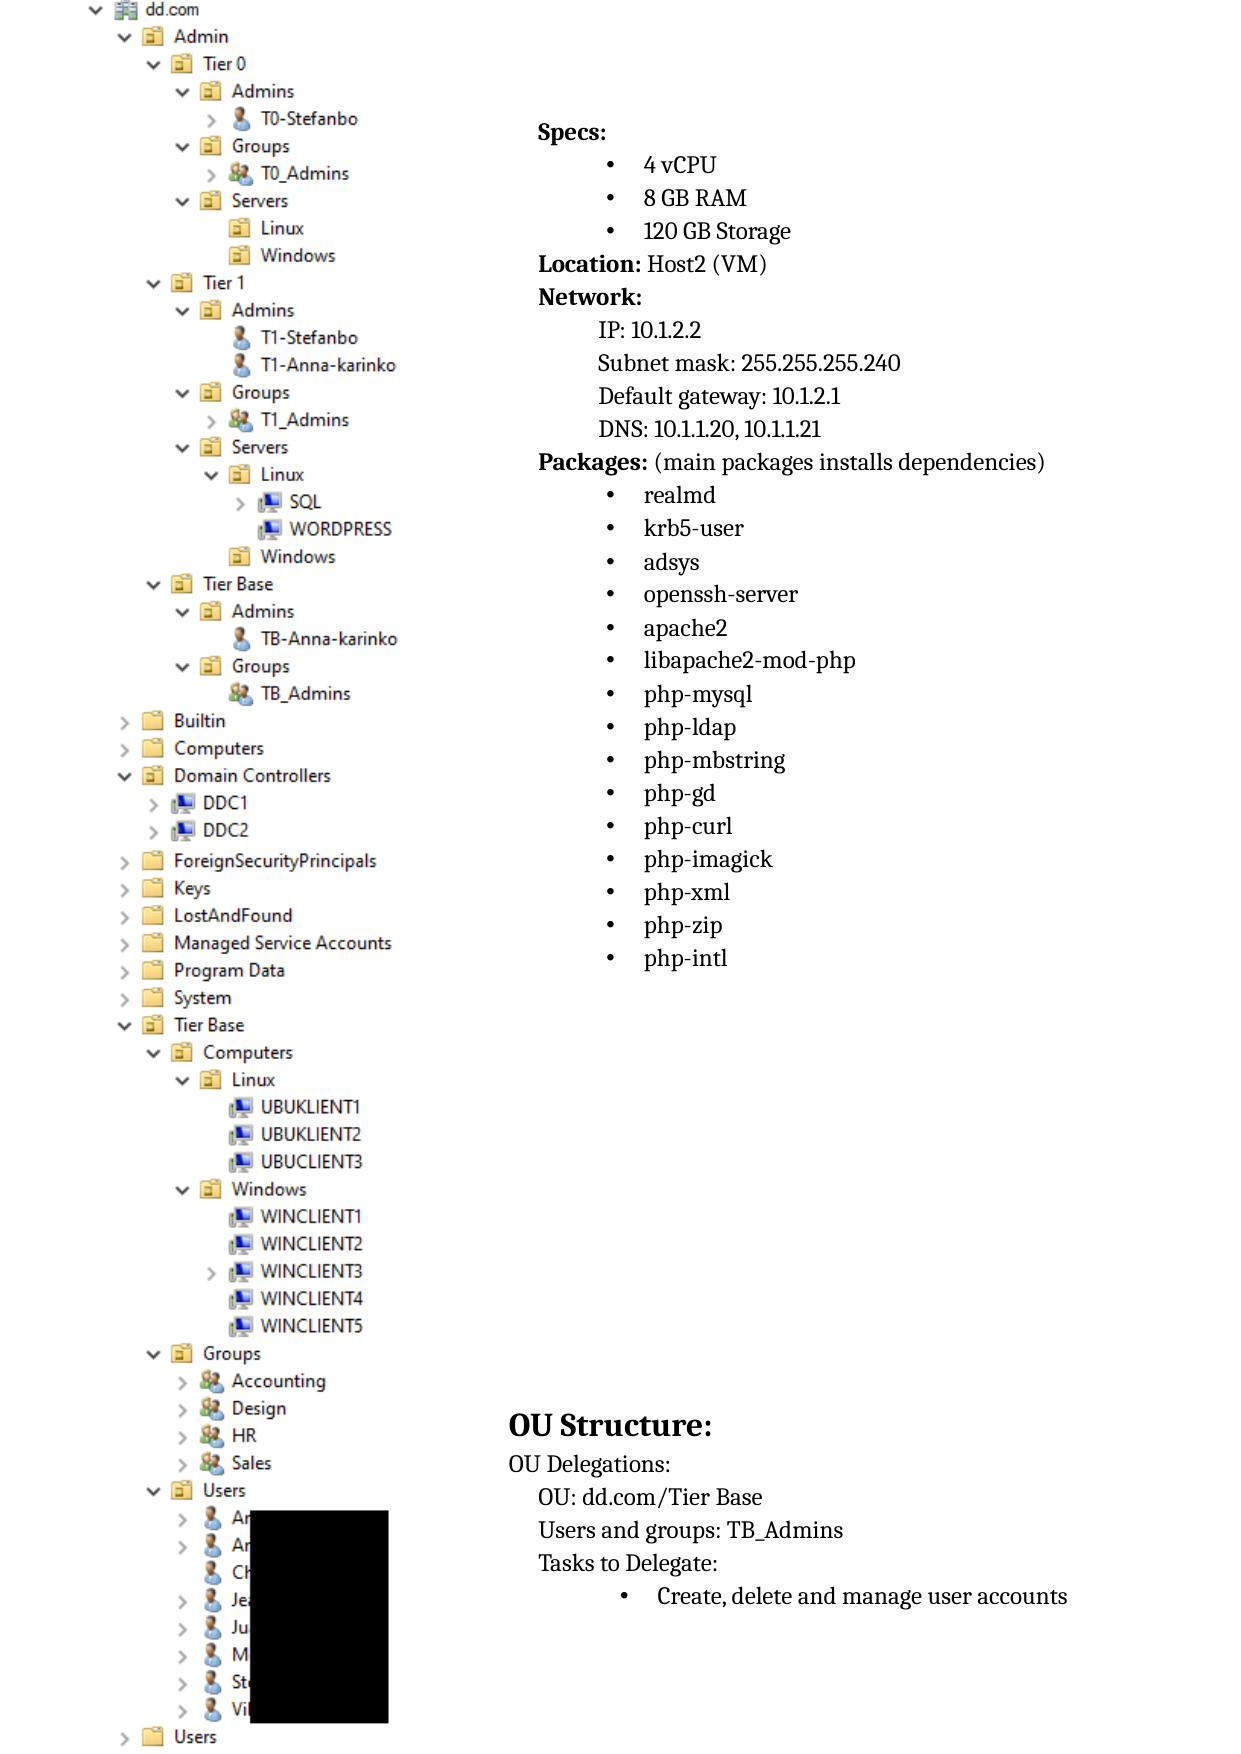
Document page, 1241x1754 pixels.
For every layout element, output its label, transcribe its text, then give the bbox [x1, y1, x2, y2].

list php-mbstring [509, 746, 1122, 774]
list apache2 [509, 613, 1122, 642]
list php-intl [509, 944, 1122, 972]
list adsys [509, 547, 1122, 576]
text Specs: [509, 118, 1122, 147]
list php-mysql [509, 679, 1122, 708]
list libapache2-mod-php [509, 646, 1122, 675]
list realmd [509, 481, 1122, 510]
list php-gd [509, 778, 1122, 807]
list 120 GB Storage [509, 217, 1122, 246]
text OU Structure: [509, 1406, 1122, 1444]
text Subnet mask: 255.255.255.240 [509, 349, 1122, 378]
list php-xml [509, 878, 1122, 906]
text Packages: (main packages installs dependencies) [509, 448, 1122, 477]
list php-imagick [509, 844, 1122, 873]
list php-curl [509, 812, 1122, 840]
text Network: [509, 283, 1122, 312]
list openssh-server [509, 580, 1122, 609]
list 4 vCPU [509, 151, 1122, 180]
text Location: Host2 (VM) [509, 250, 1122, 279]
list 8 GB RAM [509, 184, 1122, 213]
picture [86, 0, 509, 1754]
list php-zip [509, 911, 1122, 939]
list Create, delete and manage user accounts [509, 1582, 1122, 1611]
text Tasks to Delegate: [509, 1549, 1122, 1578]
text DNS: 10.1.1.20, 10.1.1.21 [509, 415, 1122, 444]
text OU Delegations: [509, 1450, 1122, 1479]
text OU: dd.com/Tier Base [509, 1483, 1122, 1512]
list krb5-user [509, 514, 1122, 543]
list php-ldap [509, 712, 1122, 741]
text Default gateway: 10.1.2.1 [509, 382, 1122, 411]
text Users and groups: TB_Admins [509, 1516, 1122, 1545]
text IP: 10.1.2.2 [509, 316, 1122, 345]
